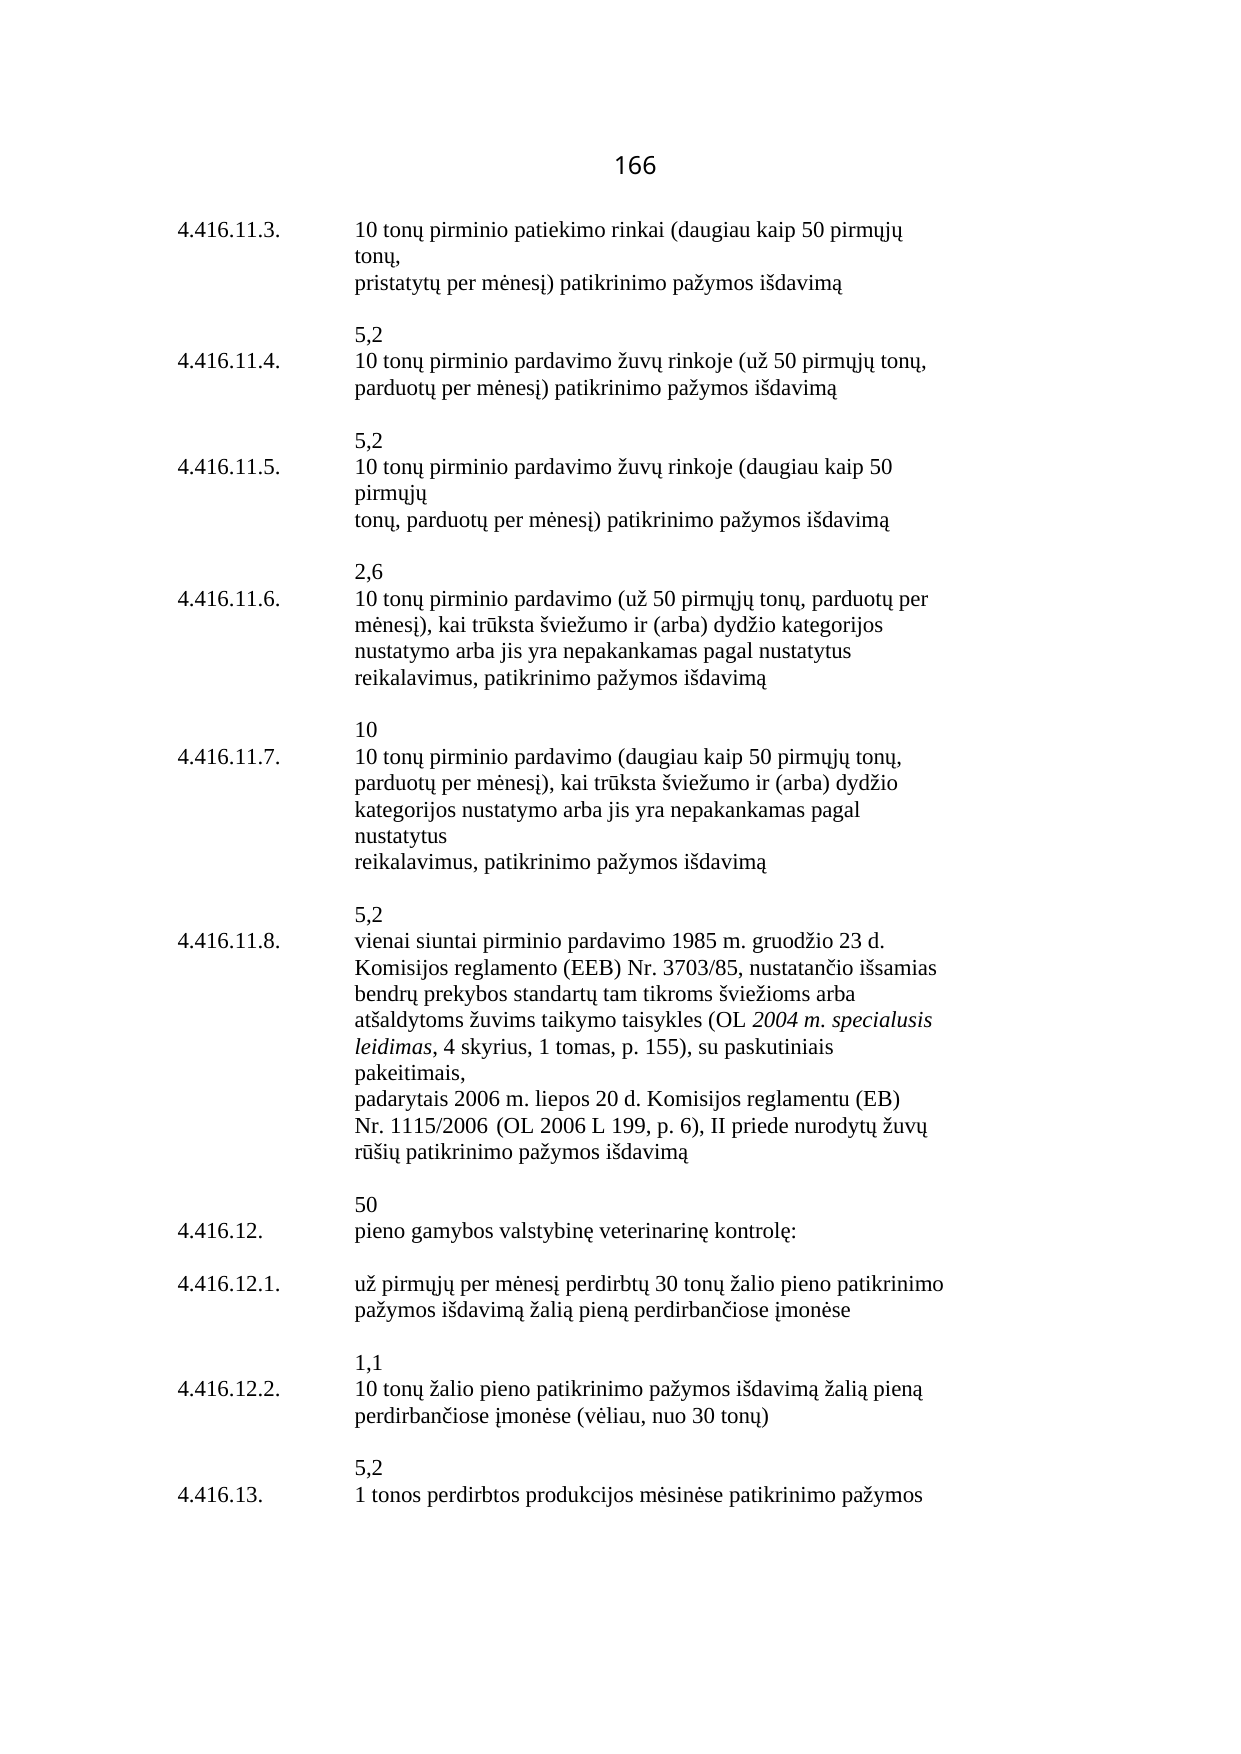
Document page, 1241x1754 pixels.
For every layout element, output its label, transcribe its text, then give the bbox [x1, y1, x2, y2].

text Nr. 1115/2006 (OL 2006 L 199, p. 6), II priede nurodytų žuvų [354, 1112, 945, 1138]
text atšaldytoms žuvims taikymo taisykles (OL 2004 m. specialusis [354, 1006, 945, 1033]
text pažymos išdavimą žalią pieną perdirbančiose įmonėse 1,1 [354, 1296, 945, 1375]
text mėnesį), kai trūksta šviežumo ir (arba) dydžio kategorijos [354, 611, 945, 637]
text nustatymo arba jis yra nepakankamas pagal nustatytus [354, 637, 945, 664]
text 4.416.11.6. 10 tonų pirminio pardavimo (už 50 pirmųjų tonų, parduotų per [177, 585, 945, 611]
text leidimas, 4 skyrius, 1 tomas, p. 155), su paskutiniais pakeitimais, [354, 1033, 945, 1086]
text 4.416.11.8. vienai siuntai pirminio pardavimo 1985 m. gruodžio 23 d. [177, 927, 945, 954]
text rūšių patikrinimo pažymos išdavimą 50 [354, 1138, 945, 1217]
text bendrų prekybos standartų tam tikroms šviežioms arba [354, 980, 945, 1006]
text reikalavimus, patikrinimo pažymos išdavimą 10 [354, 664, 945, 743]
text tonų, parduotų per mėnesį) patikrinimo pažymos išdavimą 2,6 [354, 506, 945, 585]
text 4.416.11.5. 10 tonų pirminio pardavimo žuvų rinkoje (daugiau kaip 50 pirmųjų [177, 453, 945, 506]
text perdirbančiose įmonėse (vėliau, nuo 30 tonų) 5,2 [354, 1402, 945, 1481]
text 4.416.12. pieno gamybos valstybinę veterinarinę kontrolę: [177, 1217, 945, 1270]
text 4.416.13. 1 tonos perdirbtos produkcijos mėsinėse patikrinimo pažymos [177, 1481, 945, 1507]
text parduotų per mėnesį), kai trūksta šviežumo ir (arba) dydžio [354, 769, 945, 796]
text Komisijos reglamento (EEB) Nr. 3703/85, nustatančio išsamias [354, 954, 945, 980]
text 4.416.12.1. už pirmųjų per mėnesį perdirbtų 30 tonų žalio pieno patikrinimo [177, 1270, 945, 1296]
text 4.416.12.2. 10 tonų žalio pieno patikrinimo pažymos išdavimą žalią pieną [177, 1375, 945, 1402]
text pristatytų per mėnesį) patikrinimo pažymos išdavimą 5,2 [354, 268, 945, 348]
text 4.416.11.4. 10 tonų pirminio pardavimo žuvų rinkoje (už 50 pirmųjų tonų, [177, 348, 945, 374]
text padarytais 2006 m. liepos 20 d. Komisijos reglamentu (EB) [354, 1086, 945, 1112]
text 4.416.11.7. 10 tonų pirminio pardavimo (daugiau kaip 50 pirmųjų tonų, [177, 743, 945, 769]
text 4.416.11.3. 10 tonų pirminio patiekimo rinkai (daugiau kaip 50 pirmųjų tonų, [177, 216, 945, 268]
text reikalavimus, patikrinimo pažymos išdavimą 5,2 [354, 848, 945, 927]
text kategorijos nustatymo arba jis yra nepakankamas pagal nustatytus [354, 796, 945, 848]
text parduotų per mėnesį) patikrinimo pažymos išdavimą 5,2 [354, 374, 945, 453]
